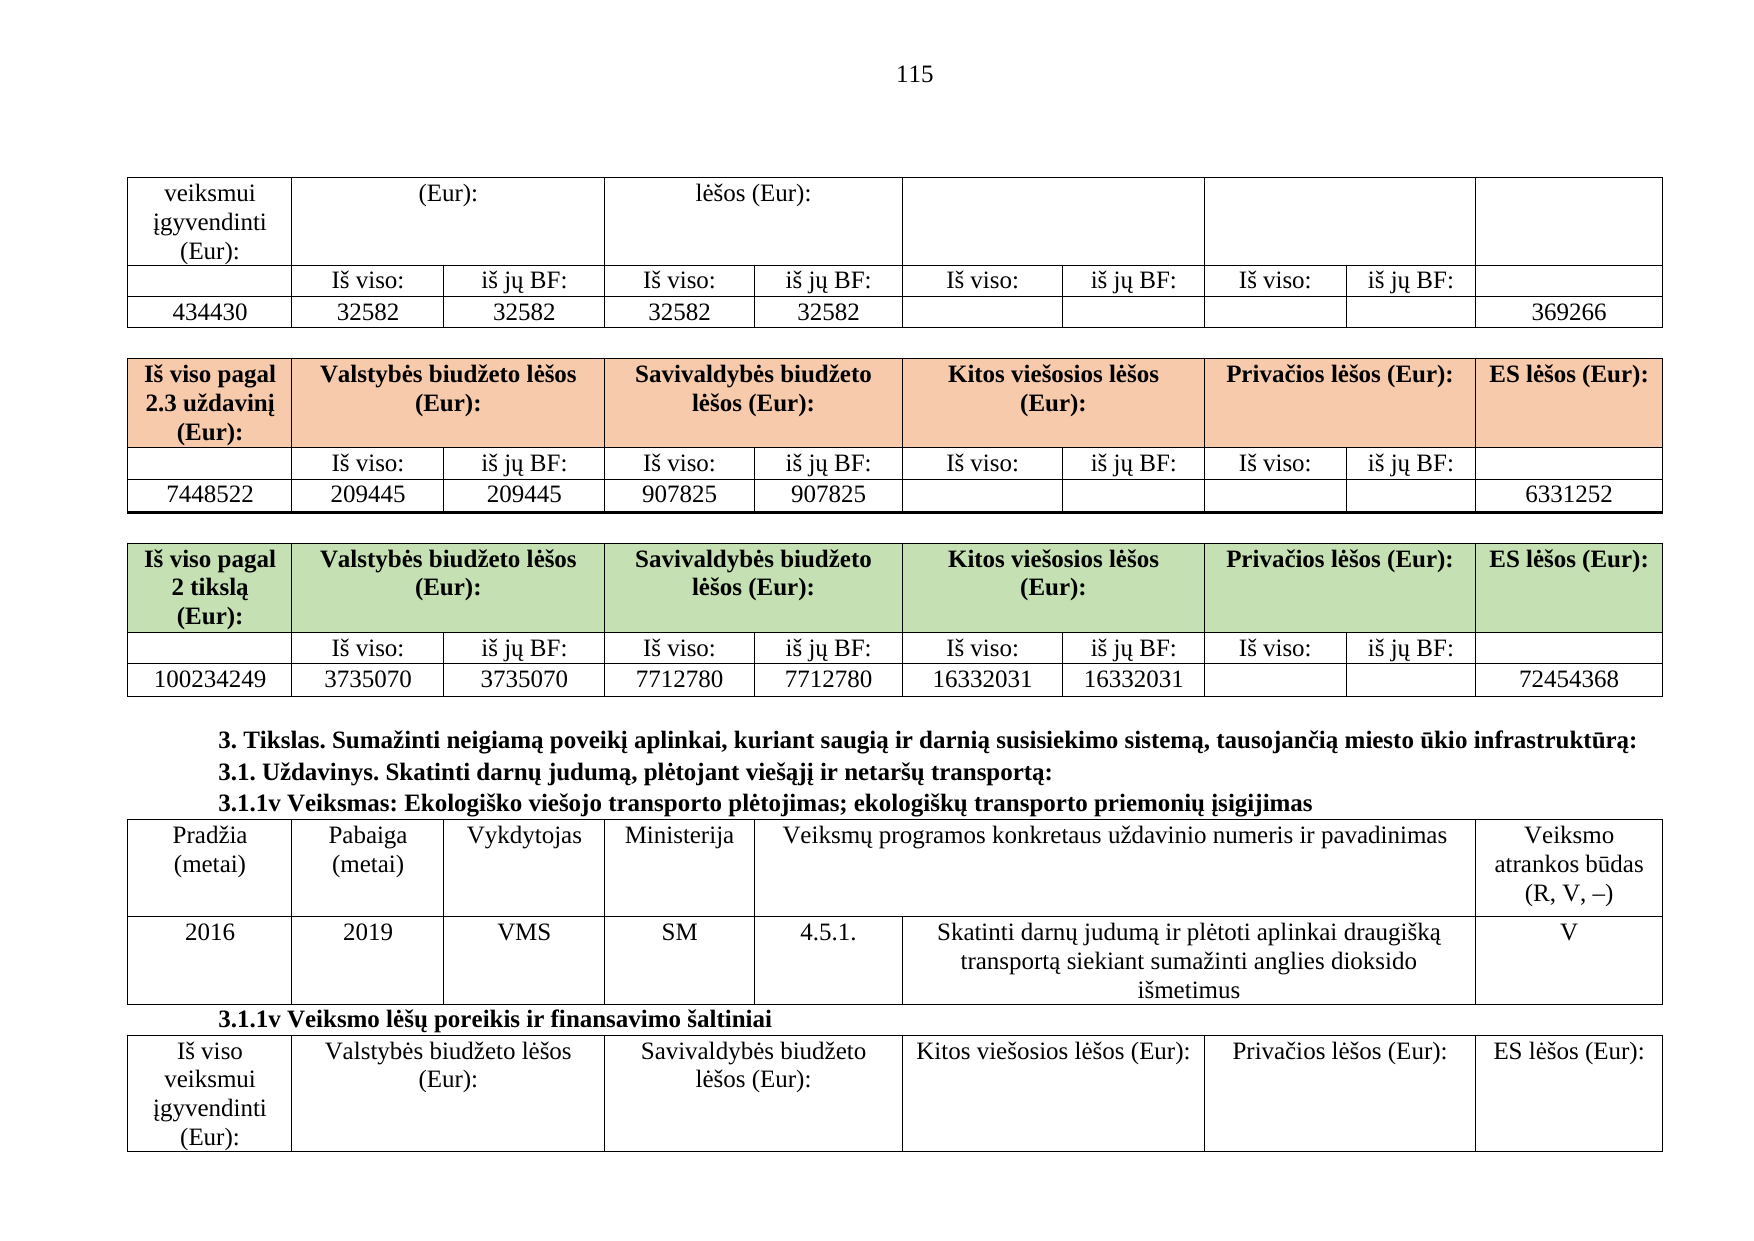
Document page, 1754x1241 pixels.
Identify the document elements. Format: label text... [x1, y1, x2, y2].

table_cell [903, 297, 1062, 327]
table_cell [128, 697, 292, 726]
table_cell Vykdytojas [444, 820, 604, 916]
table_cell 4.5.1. [755, 917, 902, 1003]
table_cell [292, 328, 444, 358]
table_cell [128, 448, 291, 478]
table_cell [1475, 328, 1663, 358]
table_cell 32582 [292, 297, 443, 327]
table_cell [1063, 514, 1204, 543]
table_cell [1063, 697, 1204, 726]
table_cell Ministerija [605, 820, 754, 916]
table_cell veiksmui įgyvendinti (Eur): [128, 178, 291, 264]
table_cell 369266 [1476, 297, 1662, 327]
table_cell [1063, 480, 1204, 511]
table_cell [902, 697, 1063, 726]
table_cell Kitos viešosios lėšos (Eur): [903, 544, 1204, 632]
table_cell 6331252 [1476, 480, 1662, 511]
table_cell Iš viso: [292, 266, 443, 296]
table_cell iš jų BF: [1063, 266, 1204, 296]
table_cell [128, 266, 291, 296]
table_cell ES lėšos (Eur): [1476, 359, 1662, 447]
table_cell [1476, 178, 1662, 264]
table_cell Valstybės biudžeto lėšos (Eur): [292, 1036, 604, 1151]
table_cell [1476, 633, 1662, 663]
table_cell [444, 514, 604, 543]
table_cell [1347, 297, 1475, 327]
table_cell 7712780 [605, 664, 754, 696]
table_cell 907825 [605, 480, 754, 511]
table_cell Privačios lėšos (Eur): [1205, 544, 1475, 632]
table_cell [1205, 178, 1475, 264]
table_cell Iš viso: [1205, 266, 1346, 296]
table_cell Valstybės biudžeto lėšos (Eur): [292, 544, 604, 632]
table_cell iš jų BF: [444, 266, 604, 296]
table_cell Kitos viešosios lėšos (Eur): [903, 1036, 1204, 1151]
table_cell 209445 [292, 480, 443, 511]
table_cell 3735070 [292, 664, 443, 696]
table_cell Veiksmų programos konkretaus uždavinio numeris ir pavadinimas [755, 820, 1475, 916]
table_cell 209445 [444, 480, 604, 511]
table_cell Savivaldybės biudžeto lėšos (Eur): [605, 359, 902, 447]
table_cell [292, 514, 444, 543]
table_cell [1204, 328, 1346, 358]
table_cell Pradžia (metai) [128, 820, 291, 916]
table_cell Veiksmo atrankos būdas (R, V, –) [1476, 820, 1662, 916]
table_cell VMS [444, 917, 604, 1003]
table_cell [754, 697, 902, 726]
table_cell Iš viso: [903, 448, 1062, 478]
table_cell 7448522 [128, 480, 291, 511]
table_cell V [1476, 917, 1662, 1003]
table_cell [1205, 664, 1346, 696]
table_cell [1475, 697, 1663, 726]
table_cell [604, 514, 754, 543]
table_cell [1205, 297, 1346, 327]
table_cell [604, 697, 754, 726]
table_cell iš jų BF: [444, 633, 604, 663]
table_cell 907825 [755, 480, 902, 511]
table_cell [128, 633, 291, 663]
table_cell 3.1.1v Veiksmo lėšų poreikis ir finansavimo šaltiniai [128, 1005, 1663, 1035]
table_cell [902, 328, 1063, 358]
table_cell Privačios lėšos (Eur): [1205, 359, 1475, 447]
table_cell 3735070 [444, 664, 604, 696]
table_cell SM [605, 917, 754, 1003]
table_cell [754, 328, 902, 358]
table_cell 100234249 [128, 664, 291, 696]
table_cell Iš viso: [292, 633, 443, 663]
table_cell Iš viso: [903, 266, 1062, 296]
table_cell ES lėšos (Eur): [1476, 544, 1662, 632]
table_cell [128, 514, 292, 543]
table_cell Iš viso pagal 2.3 uždavinį (Eur): [128, 359, 291, 447]
table_cell [1476, 266, 1662, 296]
table_cell [444, 697, 604, 726]
table_cell [1476, 448, 1662, 478]
table_cell Iš viso: [1205, 448, 1346, 478]
table_cell 2016 [128, 917, 291, 1003]
table_cell Iš viso: [292, 448, 443, 478]
table_cell 3.1. Uždavinys. Skatinti darnų judumą, plėtojant viešąjį ir netaršų transportą: [128, 757, 1663, 788]
table_cell lėšos (Eur): [605, 178, 902, 264]
table_cell iš jų BF: [755, 448, 902, 478]
table_cell Iš viso: [605, 633, 754, 663]
table_cell [1063, 297, 1204, 327]
table_cell Skatinti darnų judumą ir plėtoti aplinkai draugišką transportą siekiant sumažinti anglies dioksido išmetimus [903, 917, 1475, 1003]
table_cell Iš viso: [903, 633, 1062, 663]
table_cell [903, 178, 1204, 264]
table_cell Pabaiga (metai) [292, 820, 443, 916]
table_cell 3. Tikslas. Sumažinti neigiamą poveikį aplinkai, kuriant saugią ir darnią susisiekimo sistemą, tausojančią miesto ūkio infrastruktūrą: [128, 726, 1663, 757]
table_cell [1204, 514, 1346, 543]
table_cell [1346, 328, 1475, 358]
table_cell Savivaldybės biudžeto lėšos (Eur): [605, 544, 902, 632]
table_cell iš jų BF: [755, 633, 902, 663]
table_cell [902, 514, 1063, 543]
table_cell [1346, 697, 1475, 726]
table_cell Iš viso: [1205, 633, 1346, 663]
table_cell 2019 [292, 917, 443, 1003]
table_cell Valstybės biudžeto lėšos (Eur): [292, 359, 604, 447]
table_cell [1204, 697, 1346, 726]
table_cell [292, 697, 444, 726]
table_cell iš jų BF: [1347, 266, 1475, 296]
table_cell 32582 [444, 297, 604, 327]
table_cell [604, 328, 754, 358]
table_cell Iš viso: [605, 266, 754, 296]
table_cell 16332031 [903, 664, 1062, 696]
table_cell 32582 [755, 297, 902, 327]
table_cell iš jų BF: [1063, 633, 1204, 663]
table_cell iš jų BF: [1347, 448, 1475, 478]
table_cell Iš viso veiksmui įgyvendinti (Eur): [128, 1036, 291, 1151]
table_cell 32582 [605, 297, 754, 327]
table_cell iš jų BF: [1063, 448, 1204, 478]
table_cell [444, 328, 604, 358]
table_cell iš jų BF: [1347, 633, 1475, 663]
table_cell Iš viso pagal 2 tikslą (Eur): [128, 544, 291, 632]
table_cell 7712780 [755, 664, 902, 696]
table_cell [128, 328, 292, 358]
table_cell ES lėšos (Eur): [1476, 1036, 1662, 1151]
table_cell [903, 480, 1062, 511]
table_cell Savivaldybės biudžeto lėšos (Eur): [605, 1036, 902, 1151]
table_cell [754, 514, 902, 543]
table_cell [1347, 480, 1475, 511]
table_cell Kitos viešosios lėšos (Eur): [903, 359, 1204, 447]
table_cell iš jų BF: [444, 448, 604, 478]
table_cell 72454368 [1476, 664, 1662, 696]
table_cell Iš viso: [605, 448, 754, 478]
table_cell [1347, 664, 1475, 696]
table_cell [1475, 514, 1663, 543]
table_cell [1346, 514, 1475, 543]
table_cell (Eur): [292, 178, 604, 264]
table_cell iš jų BF: [755, 266, 902, 296]
table_cell [1063, 328, 1204, 358]
table_cell 434430 [128, 297, 291, 327]
table_cell Privačios lėšos (Eur): [1205, 1036, 1475, 1151]
table_cell 3.1.1v Veiksmas: Ekologiško viešojo transporto plėtojimas; ekologiškų transporto priemonių įsigijimas [128, 788, 1663, 819]
table_cell 16332031 [1063, 664, 1204, 696]
table_cell [1205, 480, 1346, 511]
